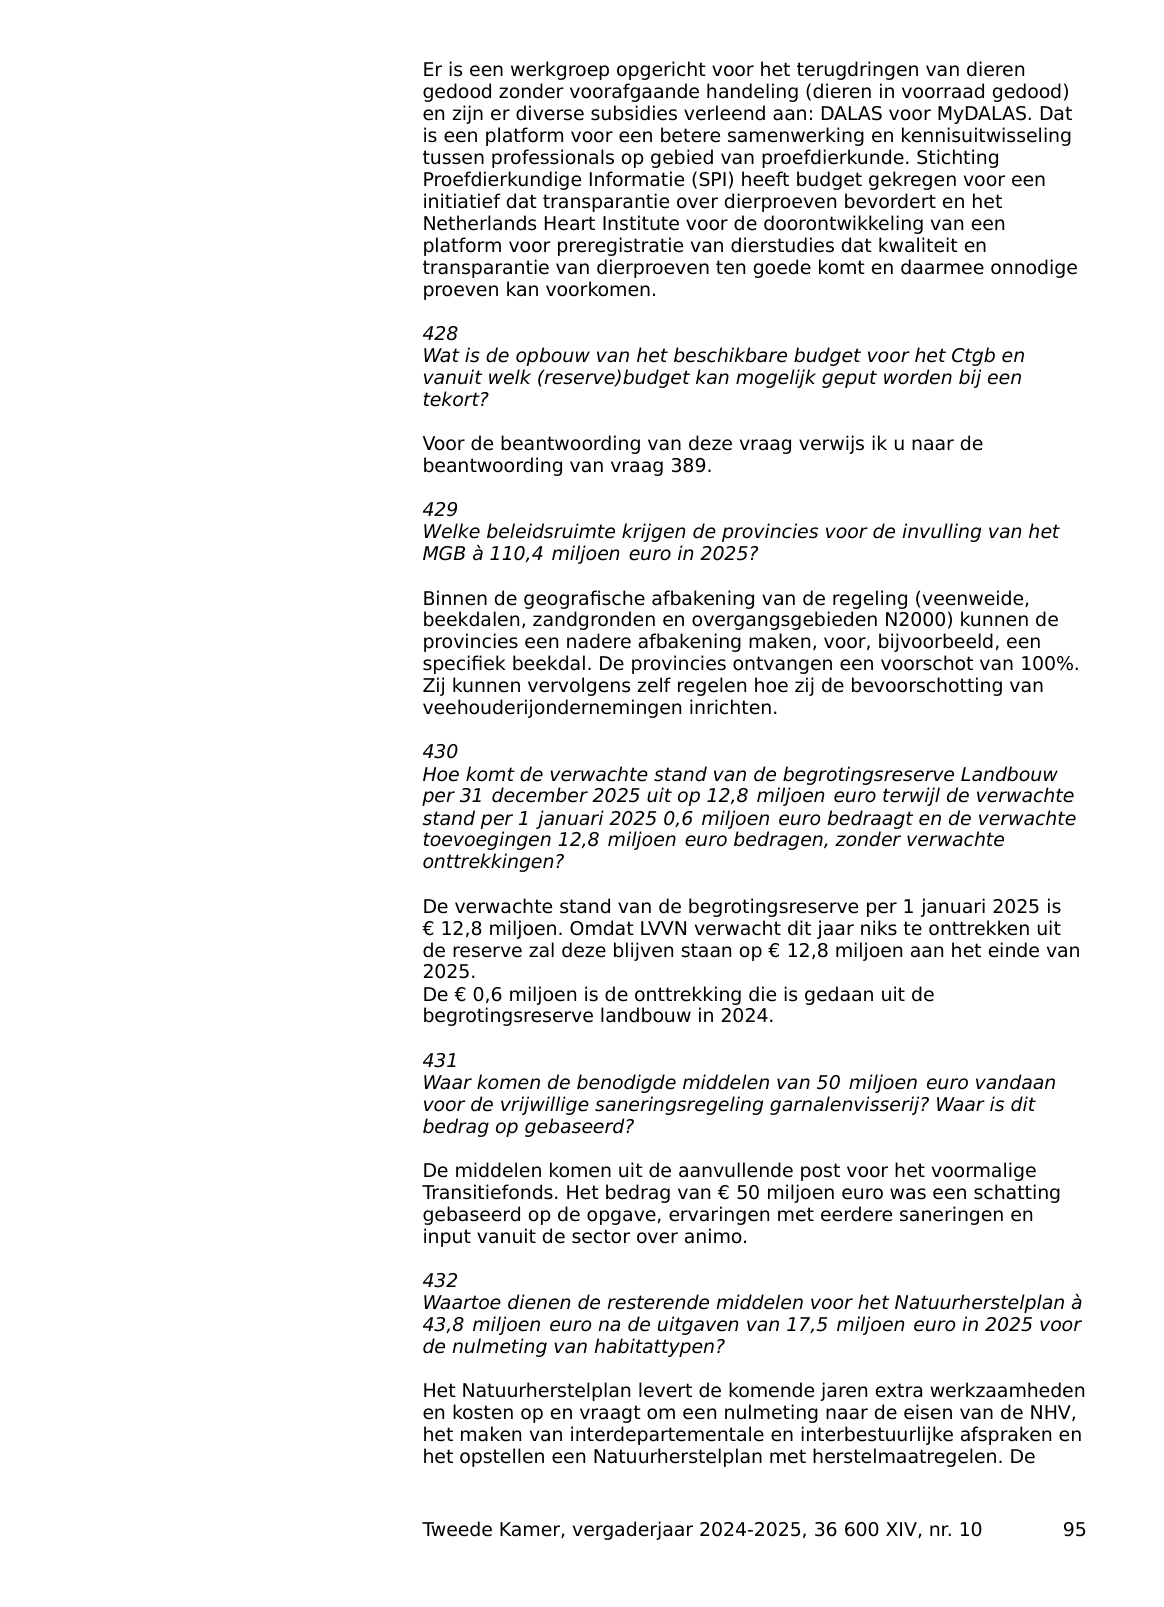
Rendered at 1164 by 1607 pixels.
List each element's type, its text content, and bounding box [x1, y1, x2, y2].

text Binnen de geografische afbakening van de regeling (veenweide, beekdalen, zandgronden en overgangsgebieden N2000) kunnen de provincies een nadere afbakening maken, voor, bijvoorbeeld, een specifiek beekdal. De provincies ontvangen een voorschot van 100%. Zij kunnen vervolgens zelf regelen hoe zij de bevoorschotting van veehouderijondernemingen inrichten. [422, 587, 1087, 719]
text Welke beleidsruimte krijgen de provincies voor de invulling van het MGB à 110,4 miljoen euro in 2025? [422, 521, 1087, 565]
text Waartoe dienen de resterende middelen voor het Natuurherstelplan à 43,8 miljoen euro na de uitgaven van 17,5 miljoen euro in 2025 voor de nulmeting van habitattypen? [422, 1292, 1087, 1358]
text Het Natuurherstelplan levert de komende jaren extra werkzaamheden en kosten op en vraagt om een nulmeting naar de eisen van de NHV, het maken van interdepartementale en interbestuurlijke afspraken en het opstellen een Natuurherstelplan met herstelmaatregelen. De [422, 1380, 1087, 1468]
text Wat is de opbouw van het beschikbare budget voor het Ctgb en vanuit welk (reserve)budget kan mogelijk geput worden bij een tekort? [422, 345, 1087, 411]
text 431 [422, 1049, 1087, 1072]
text Er is een werkgroep opgericht voor het terugdringen van dieren gedood zonder voorafgaande handeling (dieren in voorraad gedood) en zijn er diverse subsidies verleend aan: DALAS voor MyDALAS. Dat is een platform voor een betere samenwerking en kennisuitwisseling tussen professionals op gebied van proefdierkunde. Stichting Proefdierkundige Informatie (SPI) heeft budget gekregen voor een initiatief dat transparantie over dierproeven bevordert en het Netherlands Heart Institute voor de doorontwikkeling van een platform voor preregistratie van dierstudies dat kwaliteit en transparantie van dierproeven ten goede komt en daarmee onnodige proeven kan voorkomen. [422, 59, 1087, 301]
text De verwachte stand van de begrotingsreserve per 1 januari 2025 is € 12,8 miljoen. Omdat LVVN verwacht dit jaar niks te onttrekken uit de reserve zal deze blijven staan op € 12,8 miljoen aan het einde van 2025. [422, 896, 1087, 983]
text 429 [422, 499, 1087, 521]
text Waar komen de benodigde middelen van 50 miljoen euro vandaan voor de vrijwillige saneringsregeling garnalenvisserij? Waar is dit bedrag op gebaseerd? [422, 1072, 1087, 1137]
text De € 0,6 miljoen is de onttrekking die is gedaan uit de begrotingsreserve landbouw in 2024. [422, 983, 1087, 1027]
text 430 [422, 741, 1087, 763]
text Voor de beantwoording van deze vraag verwijs ik u naar de beantwoording van vraag 389. [422, 433, 1087, 477]
text Hoe komt de verwachte stand van de begrotingsreserve Landbouw per 31 december 2025 uit op 12,8 miljoen euro terwijl de verwachte stand per 1 januari 2025 0,6 miljoen euro bedraagt en de verwachte toevoegingen 12,8 miljoen euro bedragen, zonder verwachte onttrekkingen? [422, 763, 1087, 873]
text De middelen komen uit de aanvullende post voor het voormalige Transitiefonds. Het bedrag van € 50 miljoen euro was een schatting gebaseerd op de opgave, ervaringen met eerdere saneringen en input vanuit de sector over animo. [422, 1160, 1087, 1248]
text 428 [422, 323, 1087, 345]
text 432 [422, 1270, 1087, 1292]
